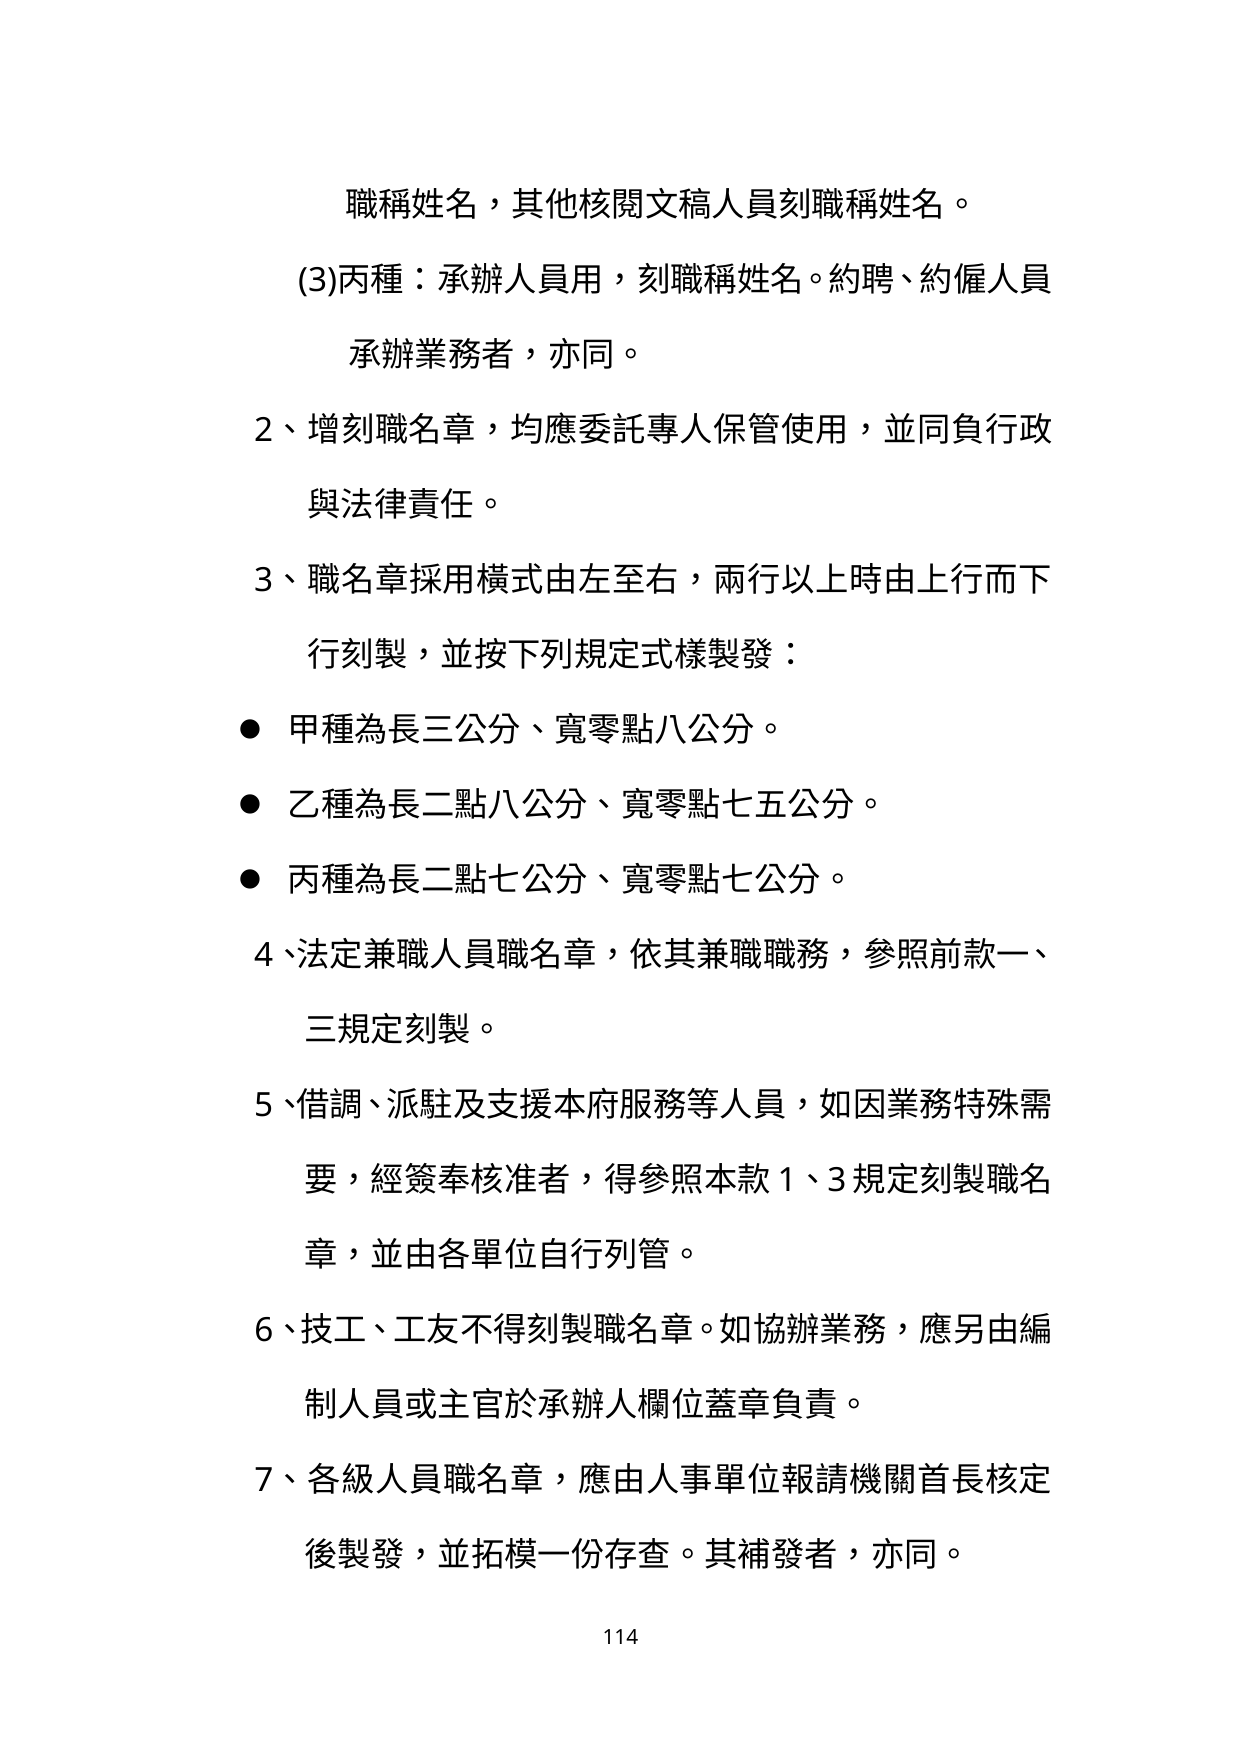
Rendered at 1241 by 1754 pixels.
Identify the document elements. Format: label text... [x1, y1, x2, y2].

list 丙種為長二點七公分、寬零點七公分。 [237, 839, 1053, 914]
text 6、技工、工友不得刻製職名章。如協辦業務，應另由編制人員或主官於承辦人欄位蓋章負責。 [254, 1289, 1053, 1439]
text 4、法定兼職人員職名章，依其兼職職務，參照前款一、三規定刻製。 [254, 914, 1053, 1064]
text 5、借調、派駐及支援本府服務等人員，如因業務特殊需要，經簽奉核准者，得參照本款1、3規定刻製職名章，並由各單位自行列管。 [254, 1064, 1053, 1289]
list 甲種為長三公分、寬零點八公分。 [237, 689, 1053, 764]
text 職稱姓名，其他核閱文稿人員刻職稱姓名。 [287, 164, 1053, 239]
text 3、職名章採用橫式由左至右，兩行以上時由上行而下行刻製，並按下列規定式樣製發： [254, 539, 1053, 689]
list 乙種為長二點八公分、寬零點七五公分。 [237, 764, 1053, 839]
text 7、各級人員職名章，應由人事單位報請機關首長核定後製發，並拓模一份存查。其補發者，亦同。 [254, 1439, 1053, 1589]
text (3)丙種：承辦人員用，刻職稱姓名。約聘、約僱人員承辦業務者，亦同。 [298, 239, 1053, 389]
text 2、增刻職名章，均應委託專人保管使用，並同負行政與法律責任。 [254, 389, 1053, 539]
